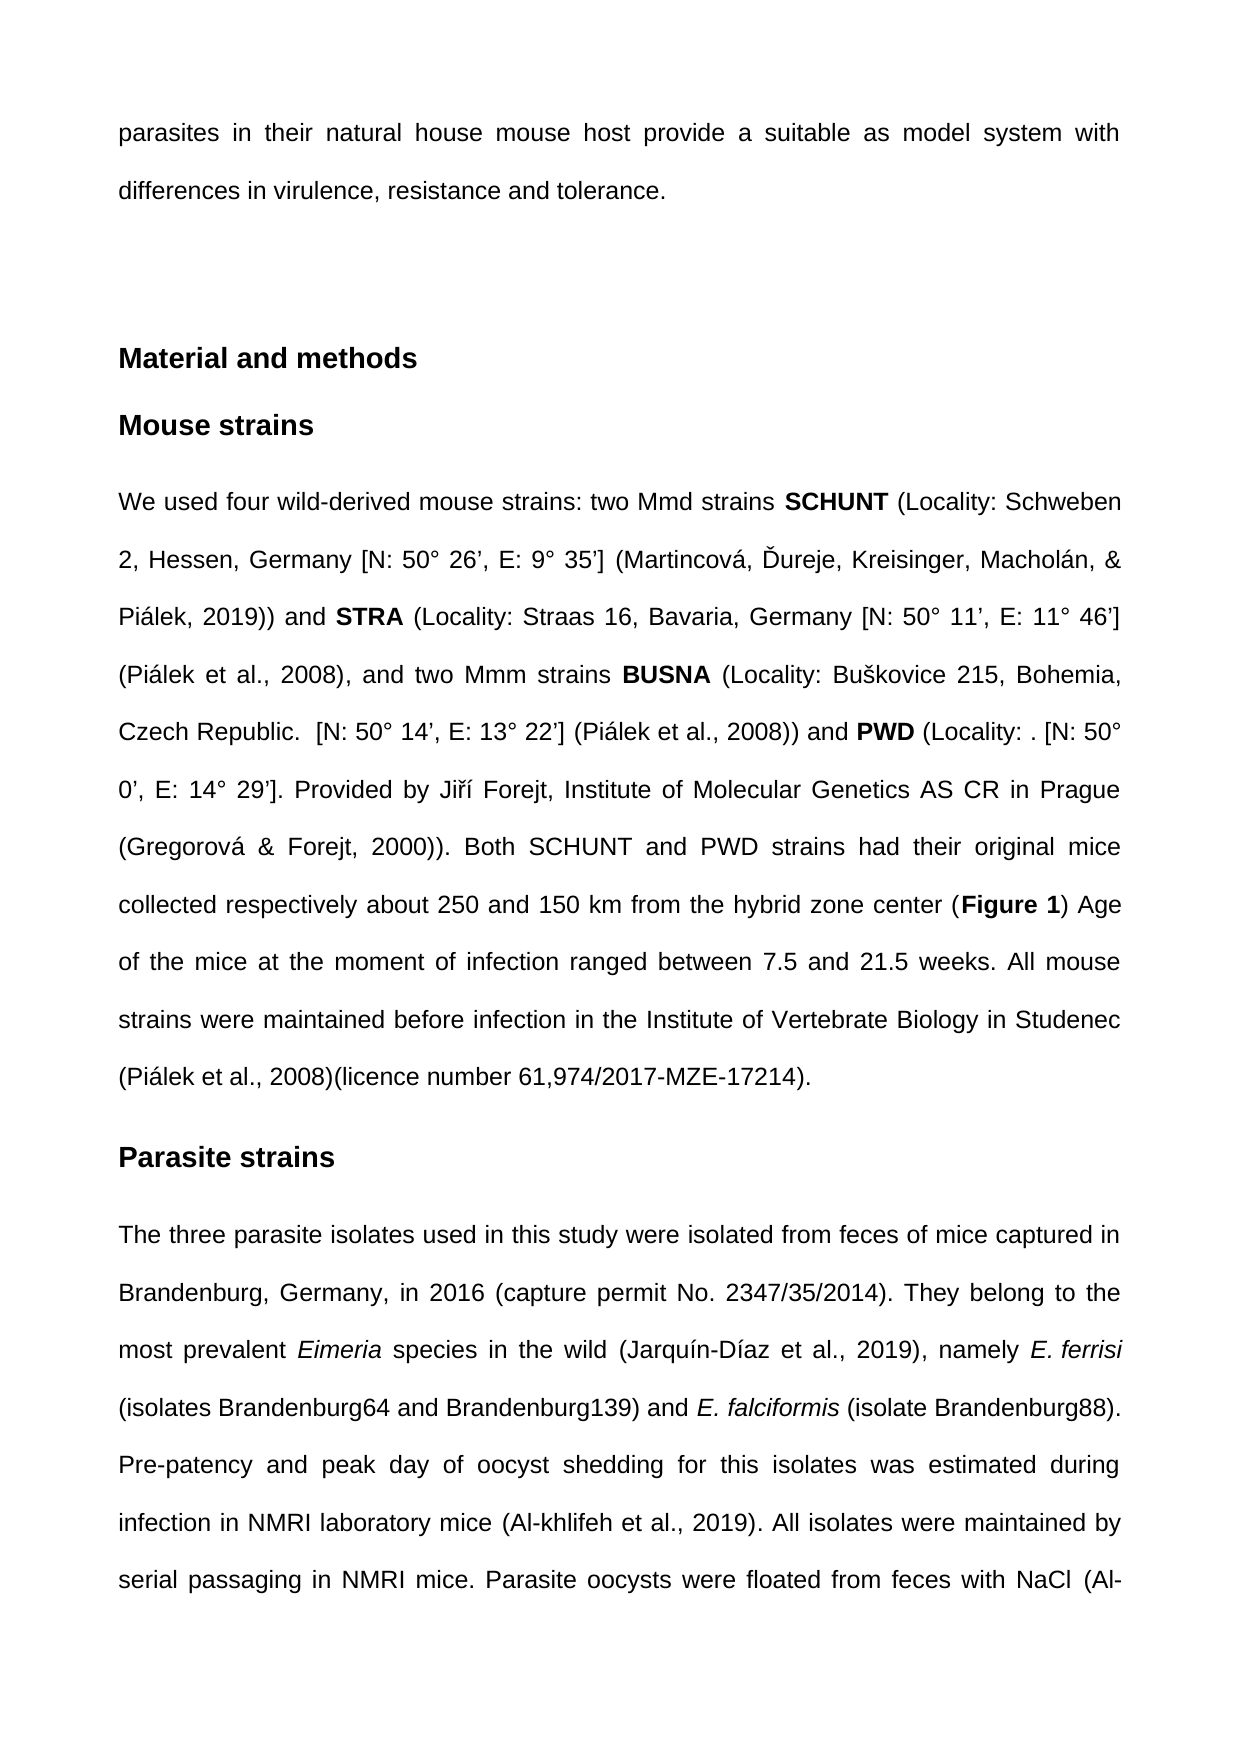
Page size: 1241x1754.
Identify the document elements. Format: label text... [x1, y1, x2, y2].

subtitle Mouse strains [118, 407, 1122, 441]
subtitle Parasite strains [118, 1140, 1122, 1174]
text The three parasite isolates used in this study were isolated from feces of mice captured in Brandenburg, Germany, in 2016 (capture permit No. 2347/35/2014). They belong to the most prevalent Eimeria species in the wild (Jarquín-Díaz et al., 2019), namely E. ferrisi (isolates Brandenburg64 and Brandenburg139) and E. falciformis (isolate Brandenburg88). Pre-patency and peak day of oocyst shedding for this isolates was estimated during infection in NMRI laboratory mice (Al-khlifeh et al., 2019). All isolates were maintained by serial passaging in NMRI mice. Parasite oocysts were floated from feces with NaCl (Al- [118, 1220, 1122, 1594]
text parasites in their natural house mouse host provide a suitable as model system with differences in virulence, resistance and tolerance. [118, 118, 1122, 204]
subtitle Material and methods [118, 341, 1122, 374]
text We used four wild-derived mouse strains: two Mmd strains SCHUNT (Locality: Schweben 2, Hessen, Germany [N: 50° 26’, E: 9° 35’] (Martincová, Ďureje, Kreisinger, Macholán, & Piálek, 2019)) and STRA (Locality: Straas 16, Bavaria, Germany [N: 50° 11’, E: 11° 46’] (Piálek et al., 2008), and two Mmm strains BUSNA (Locality: Buškovice 215, Bohemia, Czech Republic. [N: 50° 14’, E: 13° 22’] (Piálek et al., 2008)) and PWD (Locality: . [N: 50° 0’, E: 14° 29’]. Provided by Jiří Forejt, Institute of Molecular Genetics AS CR in Prague (Gregorová & Forejt, 2000)). Both SCHUNT and PWD strains had their original mice collected respectively about 250 and 150 km from the hybrid zone center (Figure 1) Age of the mice at the moment of infection ranged between 7.5 and 21.5 weeks. All mouse strains were maintained before infection in the Institute of Vertebrate Biology in Studenec (Piálek et al., 2008)(licence number 61,974/2017‐MZE‐17214). [118, 487, 1122, 1091]
